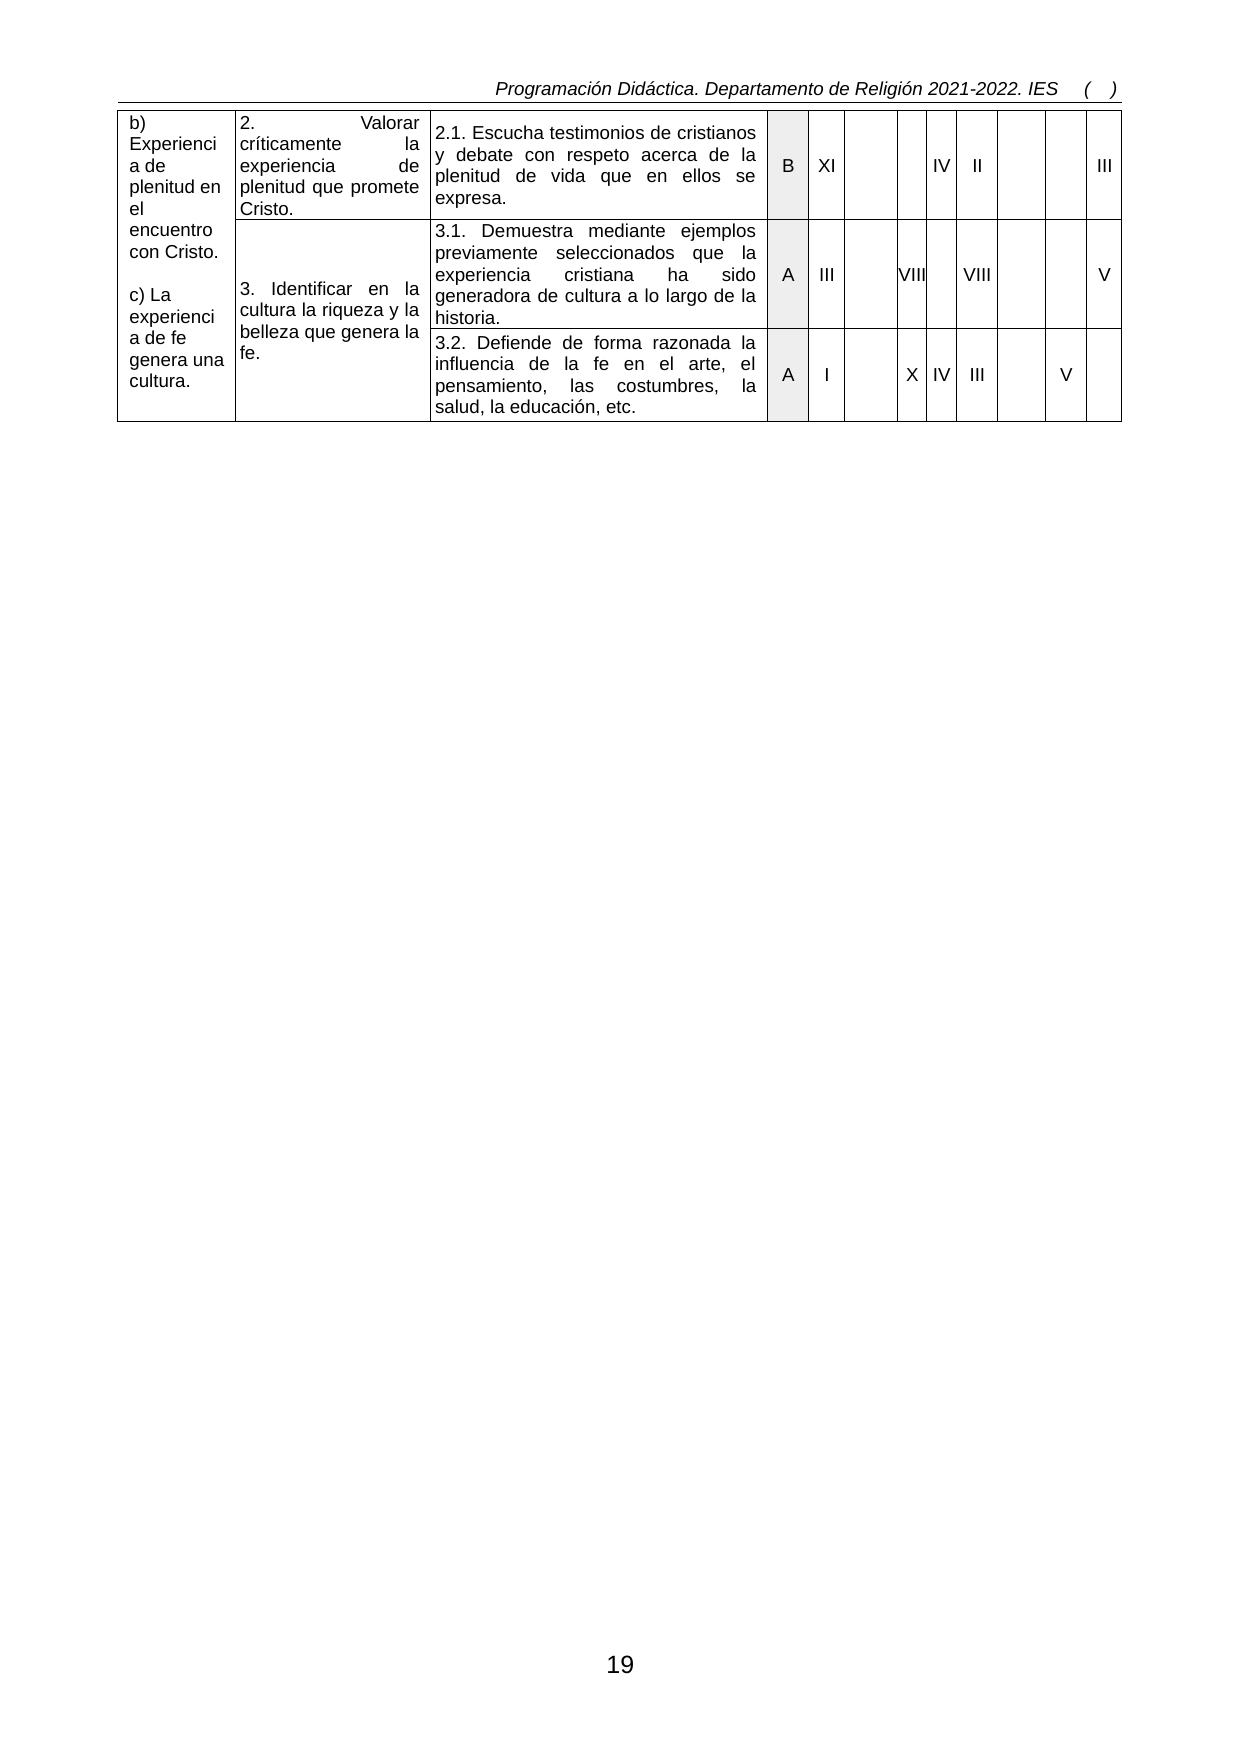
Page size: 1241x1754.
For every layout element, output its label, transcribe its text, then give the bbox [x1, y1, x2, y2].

table_cell [1046, 220, 1086, 328]
table_cell III [809, 220, 844, 328]
table_cell 3.1. Demuestra mediante ejemplos previamente seleccionados que la experiencia cristiana ha sido generadora de cultura a lo largo de la historia. [431, 220, 767, 328]
table_cell IV [927, 329, 956, 421]
table_cell XI [809, 111, 844, 219]
table_cell [927, 220, 956, 328]
table_cell II [957, 111, 997, 219]
table_cell [1046, 111, 1086, 219]
table_cell A [768, 220, 808, 328]
table_cell V [1087, 220, 1121, 328]
table_cell 3. Identificar en la cultura la riqueza y la belleza que genera la fe. [236, 220, 430, 421]
table_cell [1087, 329, 1121, 421]
table_cell VIII [898, 220, 926, 328]
table_cell [998, 111, 1045, 219]
table_cell X [898, 329, 926, 421]
table_cell A [768, 329, 808, 421]
table_cell [898, 111, 926, 219]
table_cell b) Experiencia de plenitud en el encuentro con Cristo. c) La experiencia de fe genera una cultura. [118, 111, 235, 421]
table_cell IV [927, 111, 956, 219]
table_cell 3.2. Defiende de forma razonada la influencia de la fe en el arte, el pensamiento, las costumbres, la salud, la educación, etc. [431, 329, 767, 421]
table_cell 2.1. Escucha testimonios de cristianos y debate con respeto acerca de la plenitud de vida que en ellos se expresa. [431, 111, 767, 219]
table_cell [845, 111, 897, 219]
table_cell [998, 220, 1045, 328]
table_cell III [1087, 111, 1121, 219]
table_cell B [768, 111, 808, 219]
table_cell 2. Valorar críticamente la experiencia de plenitud que promete Cristo. [236, 111, 430, 219]
table_cell I [809, 329, 844, 421]
table_cell III [957, 329, 997, 421]
table_cell [845, 220, 897, 328]
table_cell [845, 329, 897, 421]
table_cell VIII [957, 220, 997, 328]
table_cell V [1046, 329, 1086, 421]
table_cell [998, 329, 1045, 421]
